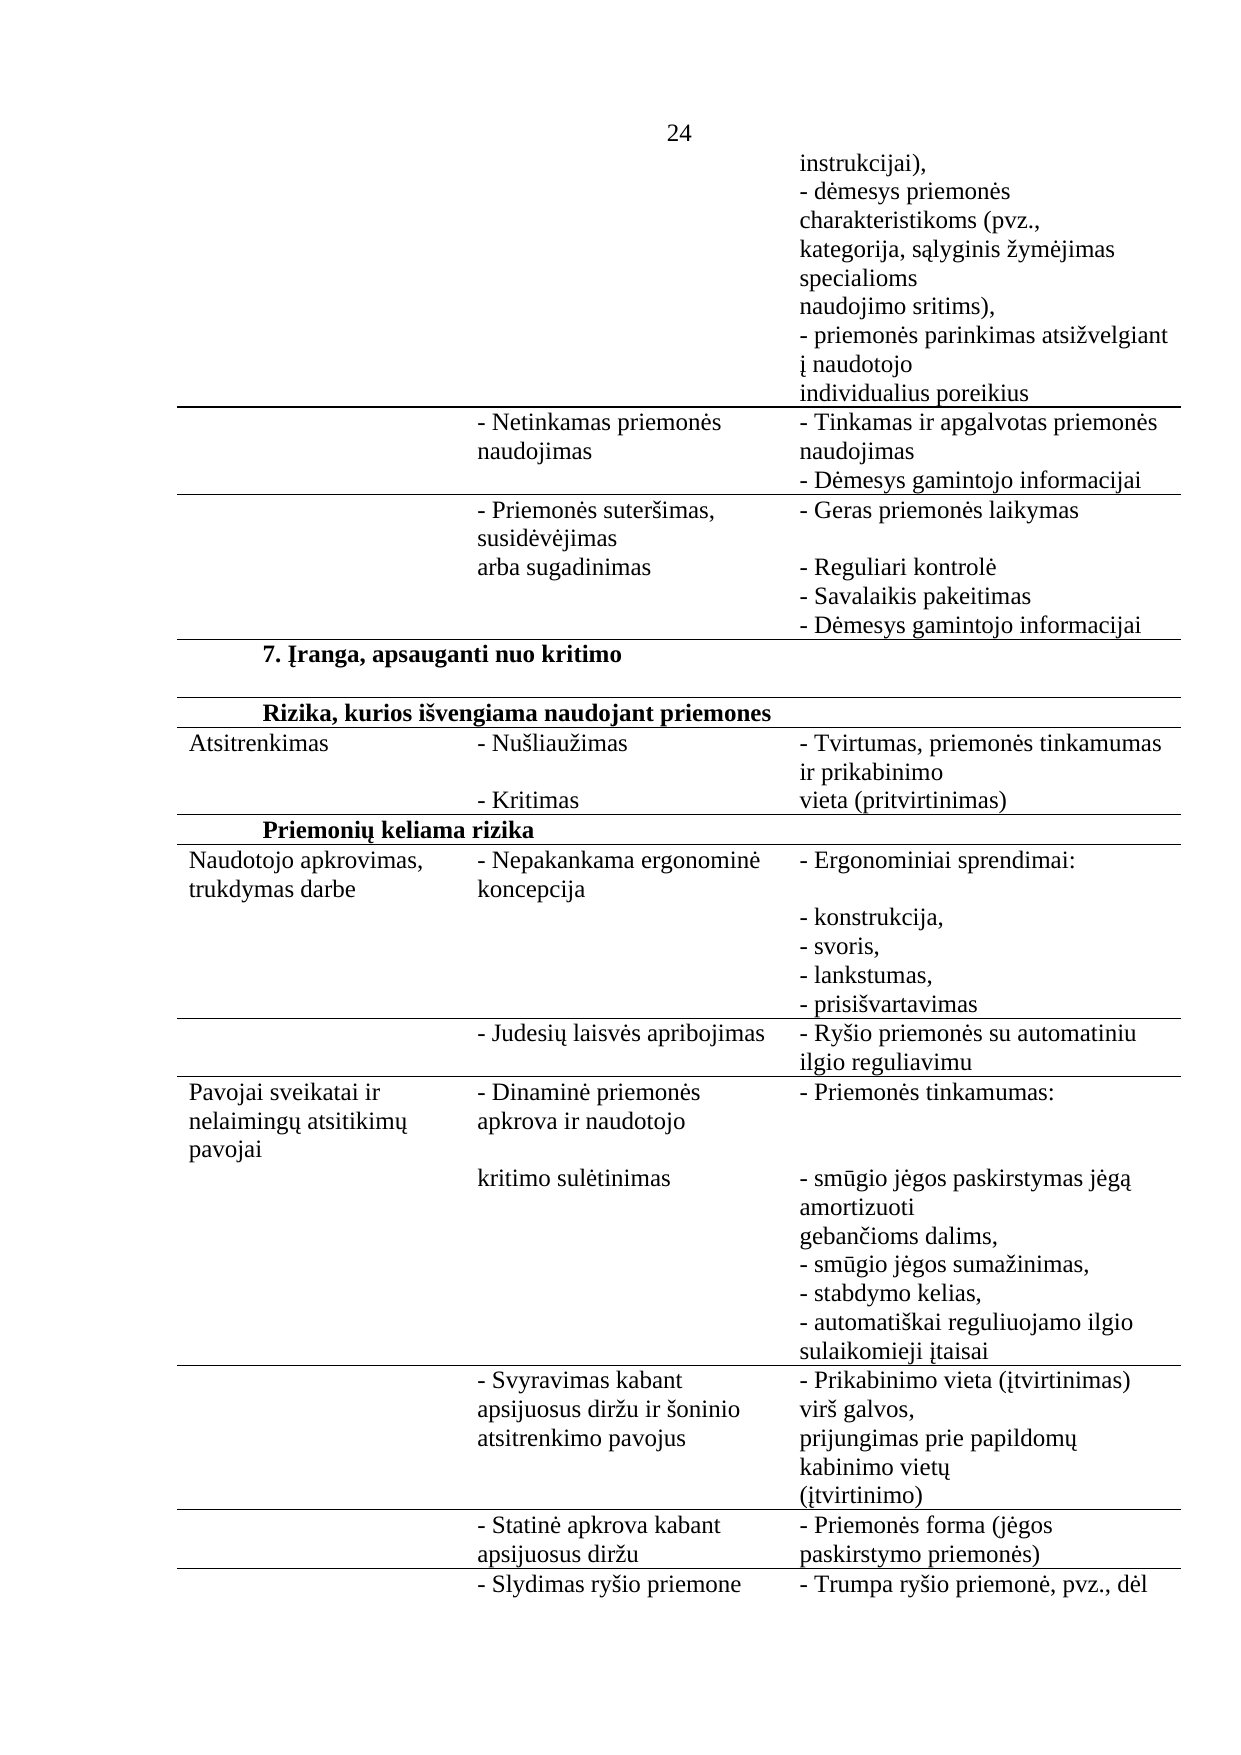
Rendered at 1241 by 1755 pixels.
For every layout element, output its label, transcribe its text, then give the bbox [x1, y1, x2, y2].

table_cell [177, 1366, 466, 1423]
table_cell - Judesių laisvės apribojimas [466, 1019, 788, 1076]
table_cell [466, 234, 788, 291]
table_cell - Ryšio priemonės su automatiniu ilgio reguliavimu [788, 1019, 1181, 1076]
table_cell [466, 1278, 788, 1307]
table_cell - Ergonominiai sprendimai: [788, 845, 1181, 902]
table_cell [466, 1250, 788, 1278]
table_cell [177, 1569, 466, 1598]
table_cell 7. Įranga, apsauganti nuo kritimo [177, 640, 1181, 697]
table_cell naudojimo sritims), [788, 291, 1181, 320]
table_cell [177, 148, 466, 176]
table_cell vieta (pritvirtinimas) [788, 785, 1181, 814]
table_cell [177, 495, 466, 552]
table_cell - Kritimas [466, 785, 788, 814]
table_cell [177, 176, 466, 234]
table_cell - Priemonės tinkamumas: [788, 1077, 1181, 1163]
table_cell - dėmesys priemonės charakteristikoms (pvz., [788, 176, 1181, 234]
table_cell - Nepakankama ergonominė koncepcija [466, 845, 788, 902]
table_cell kategorija, sąlyginis žymėjimas specialioms [788, 234, 1181, 291]
table_cell - stabdymo kelias, [788, 1278, 1181, 1307]
table_cell - svoris, [788, 931, 1181, 960]
table_cell - Priemonės suteršimas, susidėvėjimas [466, 495, 788, 552]
table_cell - Dinaminė priemonės apkrova ir naudotojo [466, 1077, 788, 1163]
table_cell - priemonės parinkimas atsižvelgiant į naudotojo [788, 320, 1181, 378]
table_cell atsitrenkimo pavojus [466, 1423, 788, 1481]
table_cell [466, 148, 788, 176]
table_cell [466, 581, 788, 610]
table_cell [177, 1278, 466, 1307]
table_cell [466, 610, 788, 638]
table_cell - Statinė apkrova kabant apsijuosus diržu [466, 1510, 788, 1568]
table_cell Naudotojo apkrovimas, trukdymas darbe [177, 845, 466, 902]
table_cell [177, 1423, 466, 1481]
table_cell Rizika, kurios išvengiama naudojant priemones [177, 698, 1181, 727]
table_cell - Tvirtumas, priemonės tinkamumas ir prikabinimo [788, 728, 1181, 785]
table_cell - Nušliaužimas [466, 728, 788, 785]
table_cell (įtvirtinimo) [788, 1481, 1181, 1509]
table_cell [177, 1481, 466, 1509]
table_cell [466, 465, 788, 494]
table_cell individualius poreikius [788, 378, 1181, 406]
table_cell [466, 903, 788, 931]
table_cell [177, 785, 466, 814]
table_cell - Prikabinimo vieta (įtvirtinimas) virš galvos, [788, 1366, 1181, 1423]
table_cell - Tinkamas ir apgalvotas priemonės naudojimas [788, 408, 1181, 465]
table_cell - Dėmesys gamintojo informacijai [788, 610, 1181, 638]
table_cell [177, 960, 466, 989]
table_cell [177, 903, 466, 931]
table_cell [466, 1221, 788, 1249]
table_cell instrukcijai), [788, 148, 1181, 176]
table_cell - Netinkamas priemonės naudojimas [466, 408, 788, 465]
table_cell [177, 1163, 466, 1221]
table_cell [177, 408, 466, 465]
table_cell [177, 581, 466, 610]
table_cell [177, 378, 466, 406]
table_cell - lankstumas, [788, 960, 1181, 989]
table_cell Priemonių keliama rizika [177, 815, 1181, 844]
table_cell [177, 1510, 466, 1568]
table_cell - Dėmesys gamintojo informacijai [788, 465, 1181, 494]
table_cell Atsitrenkimas [177, 728, 466, 785]
table_cell - Svyravimas kabant apsijuosus diržu ir šoninio [466, 1366, 788, 1423]
table_cell [466, 291, 788, 320]
table_cell [466, 1307, 788, 1364]
table_cell [177, 1307, 466, 1364]
table_cell - Trumpa ryšio priemonė, pvz., dėl [788, 1569, 1181, 1598]
table_cell [466, 320, 788, 378]
table_cell Pavojai sveikatai ir nelaimingų atsitikimų pavojai [177, 1077, 466, 1163]
table_cell [177, 465, 466, 494]
table_cell [466, 931, 788, 960]
table_cell - smūgio jėgos sumažinimas, [788, 1250, 1181, 1278]
table_cell - Geras priemonės laikymas [788, 495, 1181, 552]
table_cell [177, 989, 466, 1017]
table_cell - Slydimas ryšio priemone [466, 1569, 788, 1598]
table_cell - konstrukcija, [788, 903, 1181, 931]
table_cell [177, 1019, 466, 1076]
table_cell [177, 291, 466, 320]
table_cell - Savalaikis pakeitimas [788, 581, 1181, 610]
table_cell - smūgio jėgos paskirstymas jėgą amortizuoti [788, 1163, 1181, 1221]
table_cell - Priemonės forma (jėgos paskirstymo priemonės) [788, 1510, 1181, 1568]
table_cell [177, 610, 466, 638]
table_cell - automatiškai reguliuojamo ilgio sulaikomieji įtaisai [788, 1307, 1181, 1364]
table_cell gebančioms dalims, [788, 1221, 1181, 1249]
table_cell [466, 176, 788, 234]
table_cell - Reguliari kontrolė [788, 552, 1181, 581]
table_cell [466, 378, 788, 406]
table_cell prijungimas prie papildomų kabinimo vietų [788, 1423, 1181, 1481]
table_cell arba sugadinimas [466, 552, 788, 581]
table_cell [466, 960, 788, 989]
table_cell [177, 320, 466, 378]
table_cell [466, 989, 788, 1017]
table_cell [177, 1221, 466, 1249]
table_cell - prisišvartavimas [788, 989, 1181, 1017]
table_cell [177, 234, 466, 291]
table_cell [466, 1481, 788, 1509]
table_cell [177, 1250, 466, 1278]
table_cell [177, 552, 466, 581]
table_cell [177, 931, 466, 960]
table_cell kritimo sulėtinimas [466, 1163, 788, 1221]
